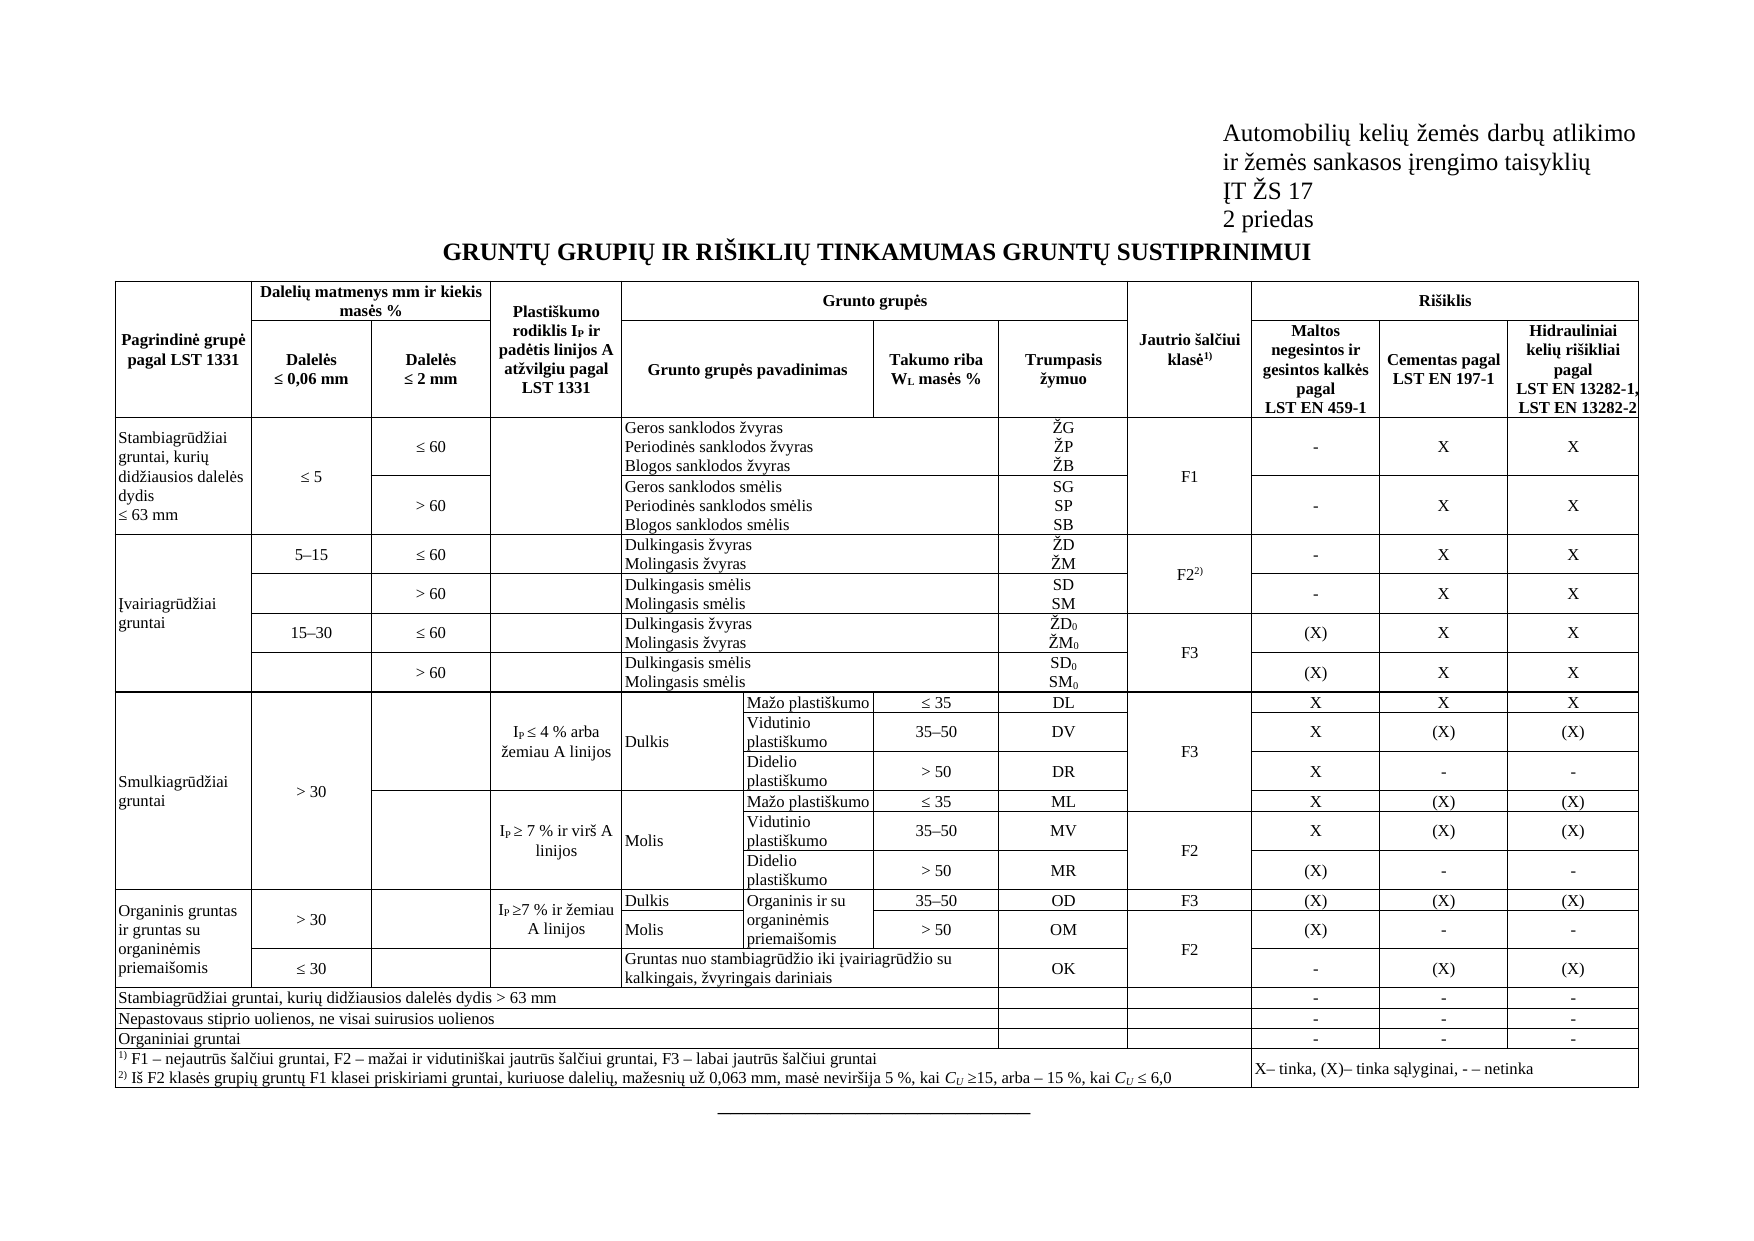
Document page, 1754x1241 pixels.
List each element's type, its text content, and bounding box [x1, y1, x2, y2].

table_cell Įvairiagrūdžiai gruntai [116, 535, 251, 691]
table_header Jautrio šalčiui klasė1) [1128, 282, 1251, 417]
table_cell - [1508, 1009, 1638, 1028]
table_cell - [1380, 911, 1507, 948]
table_cell X– tinka, (X)– tinka sąlyginai, - – netinka [1252, 1049, 1638, 1087]
table_cell Molis [622, 911, 743, 948]
table_cell X [1508, 476, 1638, 534]
table_cell - [1380, 1009, 1507, 1028]
table_cell (X) [1380, 890, 1507, 909]
table_cell X [1380, 418, 1507, 475]
table_cell Didelio plastiškumo [744, 752, 873, 790]
table_cell - [1252, 418, 1379, 475]
table_cell Maltos negesintos ir gesintos kalkės pagal LST EN 459-1 [1252, 321, 1379, 417]
table_cell IP ≥ 7 % ir virš A linijos [491, 791, 621, 889]
table_cell Nepastovaus stiprio uolienos, ne visai suirusios uolienos [116, 1009, 998, 1028]
table_cell [252, 574, 371, 613]
table_cell - [1380, 851, 1507, 889]
table_cell Takumo riba WL masės % [874, 321, 998, 417]
table_cell (X) [1508, 791, 1638, 811]
table_cell [1128, 988, 1251, 1007]
table_cell (X) [1508, 812, 1638, 850]
table_cell Vidutinio plastiškumo [744, 812, 873, 850]
table_cell Dalelės ≤ 2 mm [372, 321, 490, 417]
table_cell [491, 653, 621, 691]
table_cell Trumpasis žymuo [999, 321, 1127, 417]
table_cell X [1508, 614, 1638, 652]
table_cell MR [999, 851, 1127, 889]
table_cell (X) [1508, 949, 1638, 987]
table_cell [1128, 1029, 1251, 1048]
table_cell > 60 [372, 574, 490, 613]
table_cell ML [999, 791, 1127, 811]
table_cell [1128, 1009, 1251, 1028]
table_cell X [1252, 693, 1379, 712]
table_cell > 50 [874, 851, 998, 889]
table_cell ≤ 60 [372, 535, 490, 573]
table_cell [372, 890, 490, 948]
table_cell SD0 SM0 [999, 653, 1127, 691]
table_cell Mažo plastiškumo [744, 693, 873, 712]
table_cell - [1508, 911, 1638, 948]
table_cell [491, 574, 621, 613]
table_header Rišiklis [1252, 282, 1638, 320]
table_cell IP ≥7 % ir žemiau A linijos [491, 890, 621, 948]
table_cell X [1508, 418, 1638, 475]
table_cell Dalelės ≤ 0,06 mm [252, 321, 371, 417]
table_cell > 30 [252, 693, 371, 889]
table_cell X [1508, 653, 1638, 691]
table_cell X [1380, 535, 1507, 573]
text _________________________ [118, 1088, 1636, 1117]
table_cell Geros sanklodos smėlis Periodinės sanklodos smėlis Blogos sanklodos smėlis [622, 476, 998, 534]
table_cell X [1252, 812, 1379, 850]
table_cell Stambiagrūdžiai gruntai, kurių didžiausios dalelės dydis > 63 mm [116, 988, 998, 1007]
table_cell Gruntas nuo stambiagrūdžio iki įvairiagrūdžio su kalkingais, žvyringais dariniais [622, 949, 998, 987]
table_cell Hidrauliniai kelių rišikliai pagal LST EN 13282-1, LST EN 13282-2 [1508, 321, 1638, 417]
table_cell F3 [1128, 614, 1251, 691]
table_cell Dulkis [622, 693, 743, 790]
table_cell > 50 [874, 911, 998, 948]
table_cell ŽD ŽM [999, 535, 1127, 573]
table_cell X [1380, 476, 1507, 534]
table_header Dalelių matmenys mm ir kiekis masės % [252, 282, 490, 320]
table_cell - [1508, 851, 1638, 889]
table_cell DR [999, 752, 1127, 790]
table_cell DV [999, 713, 1127, 751]
table_header Pagrindinė grupė pagal LST 1331 [116, 282, 251, 417]
table_cell Cementas pagal LST EN 197-1 [1380, 321, 1507, 417]
table_cell Dulkingasis žvyras Molingasis žvyras [622, 614, 998, 652]
table_cell (X) [1252, 614, 1379, 652]
text ĮT ŽS 17 [1223, 176, 1636, 204]
table_cell [999, 1009, 1127, 1028]
table_cell ≤ 60 [372, 614, 490, 652]
table_cell Molis [622, 791, 743, 889]
table_cell (X) [1380, 949, 1507, 987]
table_cell Grunto grupės pavadinimas [622, 321, 873, 417]
table_cell Dulkingasis smėlis Molingasis smėlis [622, 574, 998, 613]
table_cell [372, 693, 490, 790]
table_cell Organinis gruntas ir gruntas su organinėmis priemaišomis [116, 890, 251, 987]
table_cell Geros sanklodos žvyras Periodinės sanklodos žvyras Blogos sanklodos žvyras [622, 418, 998, 475]
table_cell Stambiagrūdžiai gruntai, kurių didžiausios dalelės dydis ≤ 63 mm [116, 418, 251, 534]
table_cell - [1252, 535, 1379, 573]
table_cell Smulkiagrūdžiai gruntai [116, 693, 251, 889]
table_cell [999, 1029, 1127, 1048]
table_cell > 50 [874, 752, 998, 790]
table_cell (X) [1380, 812, 1507, 850]
table_cell (X) [1508, 713, 1638, 751]
table_cell X [1380, 574, 1507, 613]
table_cell > 30 [252, 890, 371, 948]
table_cell ≤ 35 [874, 693, 998, 712]
table_cell F2 [1128, 812, 1251, 889]
table_cell (X) [1252, 851, 1379, 889]
table_cell F1 [1128, 418, 1251, 534]
table_cell - [1252, 988, 1379, 1007]
table_cell MV [999, 812, 1127, 850]
table_cell [491, 535, 621, 573]
table_cell - [1252, 1029, 1379, 1048]
table_cell X [1508, 574, 1638, 613]
table_cell [491, 949, 621, 987]
table_cell SD SM [999, 574, 1127, 613]
table_cell [372, 791, 490, 889]
table_cell OK [999, 949, 1127, 987]
table_cell (X) [1252, 911, 1379, 948]
table_cell - [1252, 574, 1379, 613]
table_cell Dulkingasis smėlis Molingasis smėlis [622, 653, 998, 691]
table_cell OM [999, 911, 1127, 948]
table_cell [491, 418, 621, 534]
table_cell X [1508, 535, 1638, 573]
table_cell ≤ 60 [372, 418, 490, 475]
table_header Grunto grupės [622, 282, 1127, 320]
table_cell 35–50 [874, 713, 998, 751]
table_cell (X) [1380, 713, 1507, 751]
table_cell [999, 988, 1127, 1007]
table_cell (X) [1252, 653, 1379, 691]
table_cell Organinis ir su organinėmis priemaišomis [744, 890, 873, 948]
table_cell [491, 614, 621, 652]
text Automobilių kelių žemės darbų atlikimo ir žemės sankasos įrengimo taisyklių [1223, 118, 1636, 176]
table_cell - [1508, 752, 1638, 790]
table_cell - [1508, 1029, 1638, 1048]
table_cell OD [999, 890, 1127, 909]
table_cell Vidutinio plastiškumo [744, 713, 873, 751]
table_cell - [1508, 988, 1638, 1007]
table_cell DL [999, 693, 1127, 712]
table_cell ≤ 5 [252, 418, 371, 534]
table_cell ≤ 30 [252, 949, 371, 987]
table_cell X [1252, 752, 1379, 790]
table_cell Didelio plastiškumo [744, 851, 873, 889]
table_cell IP ≤ 4 % arba žemiau A linijos [491, 693, 621, 790]
table_cell 35–50 [874, 890, 998, 909]
table_cell X [1508, 693, 1638, 712]
table_cell 1) F1 – nejautrūs šalčiui gruntai, F2 – mažai ir vidutiniškai jautrūs šalčiui gruntai, F3 – labai jautrūs šalčiui gruntai 2) Iš F2 klasės grupių gruntų F1 klasei priskiriami gruntai, kuriuose dalelių, mažesnių už 0,063 mm, masė neviršija 5 %, kai CU ≥15, arba – 15 %, kai CU ≤ 6,0 [116, 1049, 1251, 1087]
table_cell X [1380, 693, 1507, 712]
table_cell (X) [1380, 791, 1507, 811]
table_cell 35–50 [874, 812, 998, 850]
table_cell Organiniai gruntai [116, 1029, 998, 1048]
text 2 priedas [1223, 204, 1636, 233]
table_cell Dulkingasis žvyras Molingasis žvyras [622, 535, 998, 573]
table_cell - [1252, 1009, 1379, 1028]
table_cell X [1252, 713, 1379, 751]
table_cell Dulkis [622, 890, 743, 909]
table_cell (X) [1252, 890, 1379, 909]
table_cell F22) [1128, 535, 1251, 613]
table_cell ≤ 35 [874, 791, 998, 811]
table_cell (X) [1508, 890, 1638, 909]
table_cell 5–15 [252, 535, 371, 573]
table_cell X [1252, 791, 1379, 811]
table_cell [252, 653, 371, 691]
table_cell - [1380, 752, 1507, 790]
table_cell Mažo plastiškumo [744, 791, 873, 811]
table_cell [372, 949, 490, 987]
table_cell ŽG ŽP ŽB [999, 418, 1127, 475]
table_cell SG SP SB [999, 476, 1127, 534]
table_cell F3 [1128, 890, 1251, 909]
text GRUNTŲ GRUPIŲ IR RIŠIKLIŲ TINKAMUMAS GRUNTŲ SUSTIPRINIMUI [118, 237, 1636, 266]
table_cell X [1380, 614, 1507, 652]
table_cell - [1380, 1029, 1507, 1048]
table_cell > 60 [372, 653, 490, 691]
table_cell F2 [1128, 911, 1251, 987]
table_cell - [1252, 476, 1379, 534]
table_cell 15–30 [252, 614, 371, 652]
table_cell - [1380, 988, 1507, 1007]
table_cell ŽD0 ŽM0 [999, 614, 1127, 652]
table_cell - [1252, 949, 1379, 987]
table_cell F3 [1128, 693, 1251, 811]
table_cell X [1380, 653, 1507, 691]
table_header Plastiškumo rodiklis IP ir padėtis linijos A atžvilgiu pagal LST 1331 [491, 282, 621, 417]
table_cell > 60 [372, 476, 490, 534]
